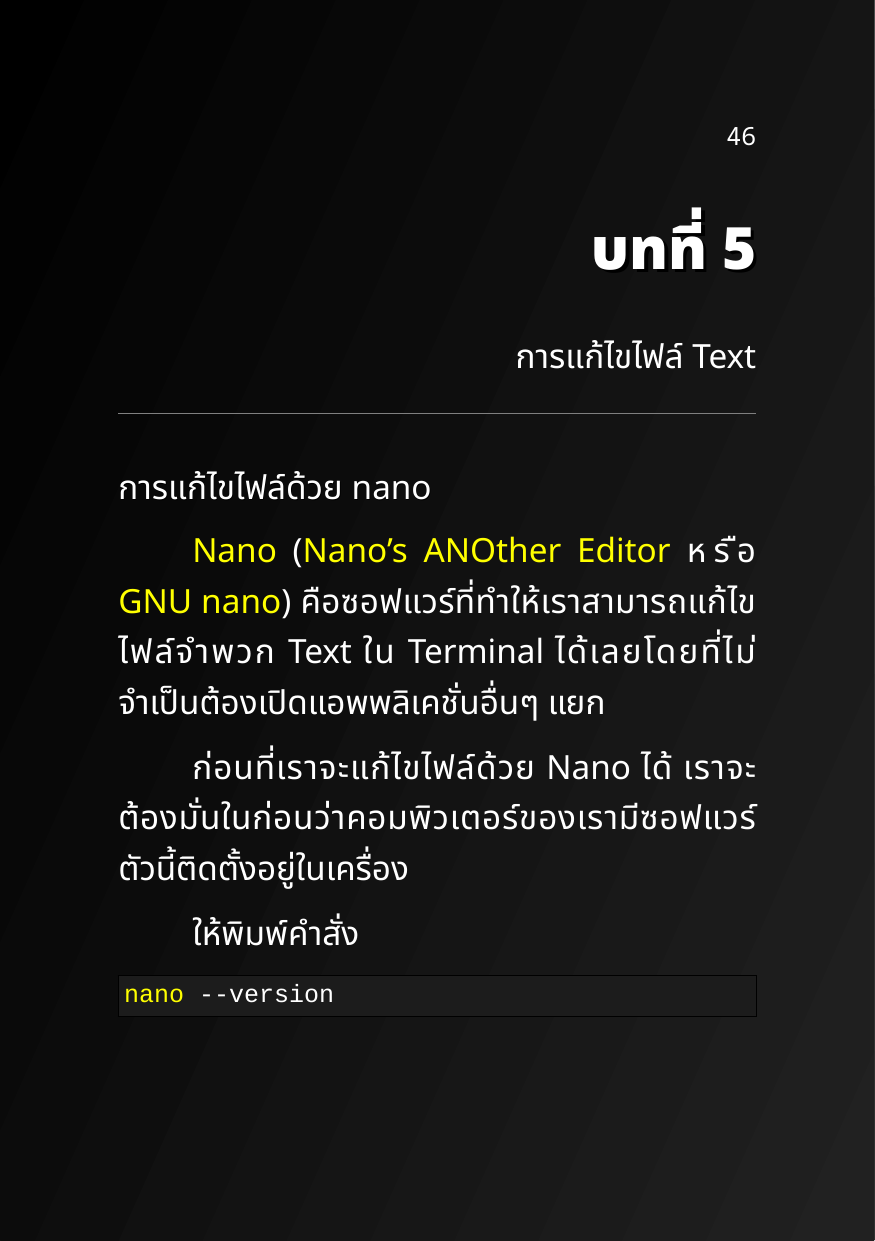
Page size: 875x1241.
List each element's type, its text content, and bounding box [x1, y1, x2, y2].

subtitle การแก้ไขไฟล์ Text [118, 333, 756, 383]
table_header nano --version [119, 976, 756, 1016]
text ให้พิมพ์คำสั่ง [118, 910, 756, 960]
text ก่อนที่เราจะแก้ไขไฟล์ด้วย Nano ได้ เราจะต้องมั่นในก่อนว่าคอมพิวเตอร์ของเรามีซอฟแวร์ตัวนี้ติดตั้งอยู่ในเครื่อง [118, 744, 756, 895]
text Nano (Nano’s ANOther Editor หรือ GNU nano) คือซอฟแวร์ที่ทำให้เราสามารถแก้ไขไฟล์จำพวก Text ใน Terminal ได้เลยโดยที่ไม่จำเป็นต้องเปิดแอพพลิเคชั่นอื่นๆ แยก [118, 527, 756, 729]
title บทที่ 5 [118, 207, 756, 295]
